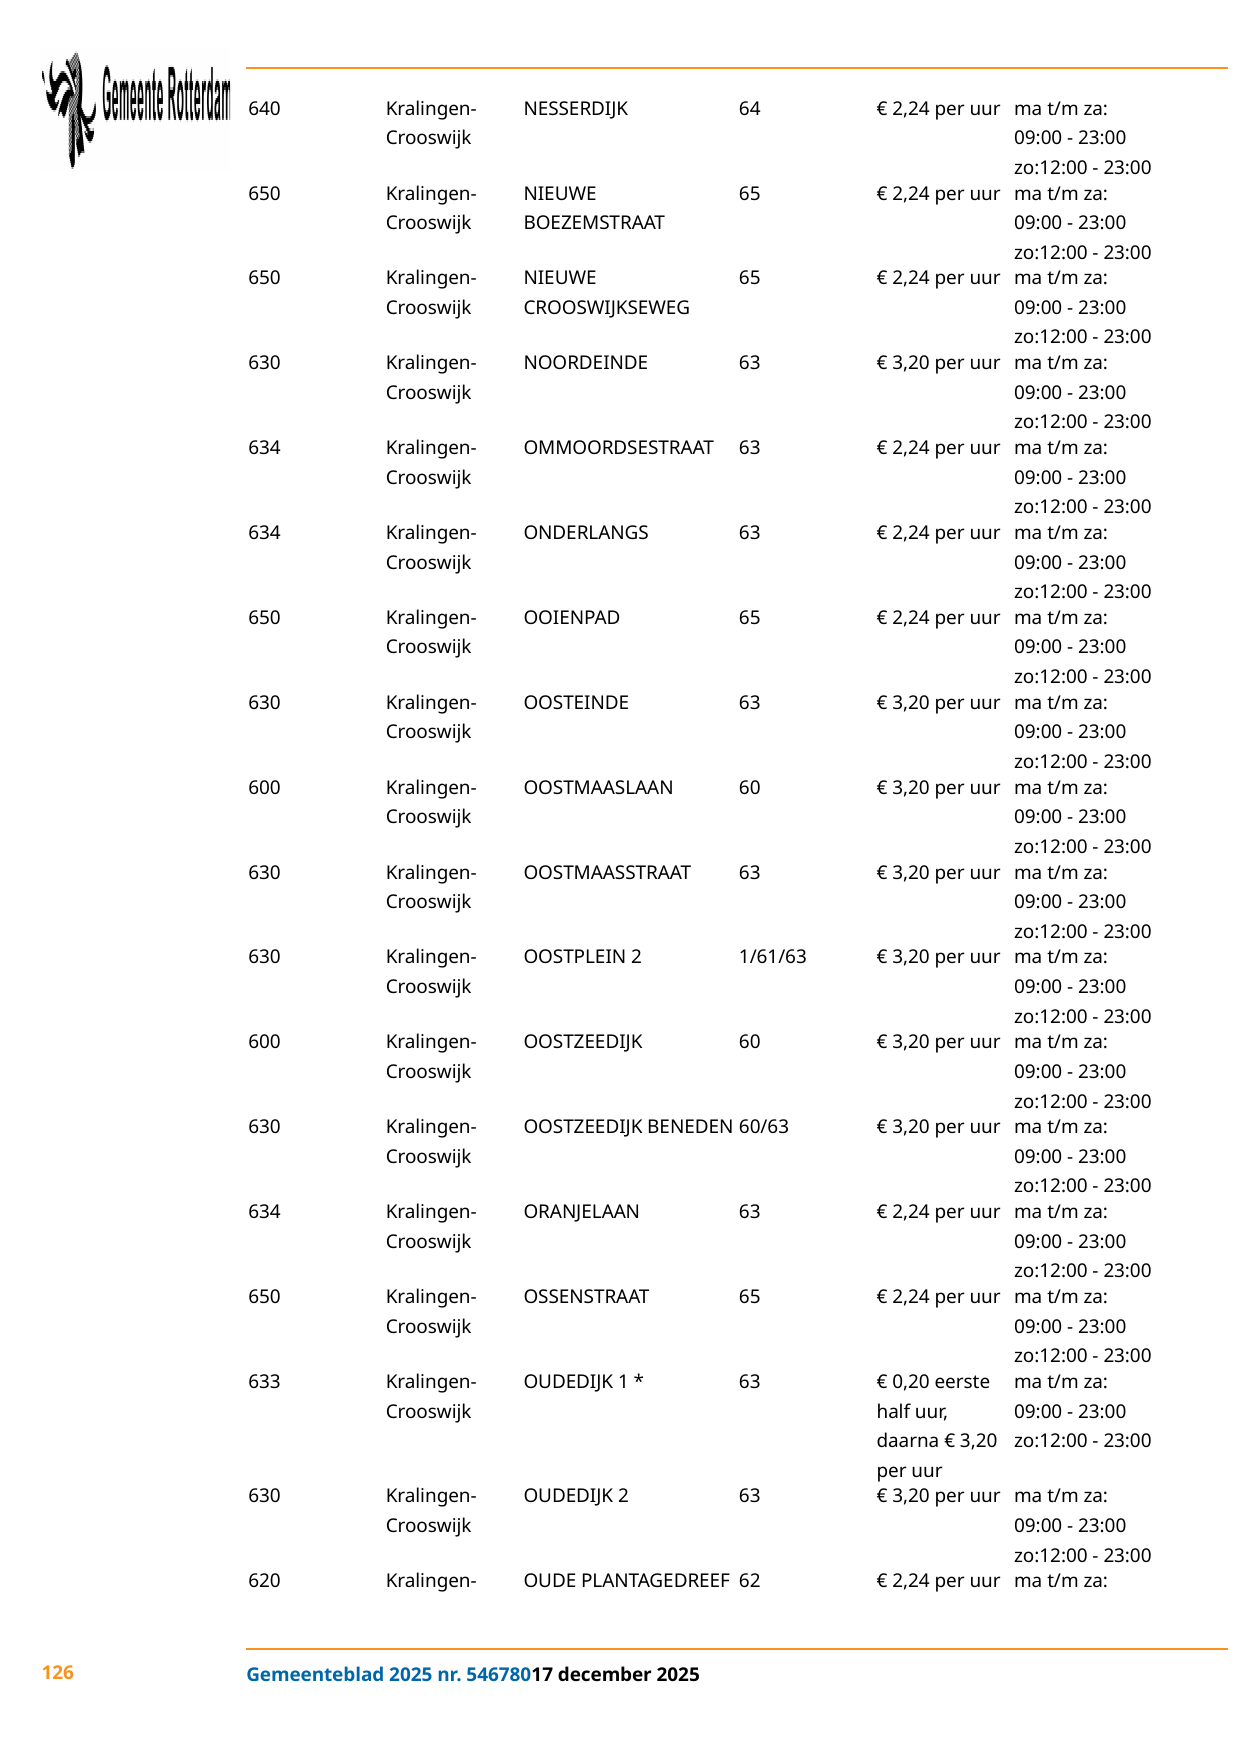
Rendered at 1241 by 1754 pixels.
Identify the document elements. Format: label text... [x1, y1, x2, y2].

table_cell € 2,24 per uur [876, 1199, 1014, 1283]
table_cell OUDE PLANTAGEDREEF [523, 1568, 739, 1593]
table_cell ma t/m za: 09:00 - 23:00 zo:12:00 - 23:00 [1014, 265, 1152, 349]
table_cell ma t/m za: 09:00 - 23:00 zo:12:00 - 23:00 [1014, 604, 1152, 689]
table_cell OOIENPAD [523, 604, 739, 689]
table_cell 65 [739, 604, 876, 689]
table_cell ma t/m za: 09:00 - 23:00 zo:12:00 - 23:00 [1014, 434, 1152, 519]
table_cell 650 [248, 180, 386, 264]
table_cell € 2,24 per uur [876, 180, 1014, 264]
table_cell 650 [248, 265, 386, 349]
table_cell 63 [739, 350, 876, 434]
table_cell OUDEDIJK 2 [523, 1483, 739, 1568]
table_cell 630 [248, 859, 386, 944]
table_cell NIEUWE BOEZEMSTRAAT [523, 180, 739, 264]
table_cell OSSENSTRAAT [523, 1283, 739, 1368]
table_cell Kralingen-Crooswijk [386, 1283, 523, 1368]
table_cell € 2,24 per uur [876, 434, 1014, 519]
table_cell ma t/m za: [1014, 1568, 1152, 1593]
table_cell € 2,24 per uur [876, 604, 1014, 689]
table_cell 630 [248, 689, 386, 774]
table_cell NESSERDIJK [523, 95, 739, 180]
table_cell 600 [248, 774, 386, 859]
table_cell 63 [739, 434, 876, 519]
table_cell 630 [248, 1483, 386, 1568]
table_cell 60 [739, 1029, 876, 1113]
table_cell 63 [739, 1483, 876, 1568]
table_cell ma t/m za: 09:00 - 23:00 zo:12:00 - 23:00 [1014, 859, 1152, 944]
table_cell NIEUWE CROOSWIJKSEWEG [523, 265, 739, 349]
table_cell € 2,24 per uur [876, 1568, 1014, 1593]
table_cell Kralingen-Crooswijk [386, 1199, 523, 1283]
table_cell € 3,20 per uur [876, 1483, 1014, 1568]
table_cell 60/63 [739, 1114, 876, 1198]
table_cell Kralingen-Crooswijk [386, 434, 523, 519]
table_cell Kralingen-Crooswijk [386, 1029, 523, 1113]
table_cell OOSTEINDE [523, 689, 739, 774]
table_cell OMMOORDSESTRAAT [523, 434, 739, 519]
table_cell ma t/m za: 09:00 - 23:00 zo:12:00 - 23:00 [1014, 350, 1152, 434]
table_cell OUDEDIJK 1 * [523, 1368, 739, 1483]
table_cell Kralingen-Crooswijk [386, 1483, 523, 1568]
table_cell ma t/m za: 09:00 - 23:00 zo:12:00 - 23:00 [1014, 1114, 1152, 1198]
table_cell 63 [739, 689, 876, 774]
table_cell Kralingen-Crooswijk [386, 859, 523, 944]
table_cell 650 [248, 1283, 386, 1368]
table_cell 64 [739, 95, 876, 180]
table_cell 63 [739, 1368, 876, 1483]
table_cell € 3,20 per uur [876, 689, 1014, 774]
table_cell NOORDEINDE [523, 350, 739, 434]
table_cell 630 [248, 1114, 386, 1198]
table_cell Kralingen-Crooswijk [386, 180, 523, 264]
table_cell 600 [248, 1029, 386, 1113]
table_cell ma t/m za: 09:00 - 23:00 zo:12:00 - 23:00 [1014, 1283, 1152, 1368]
table_cell Kralingen-Crooswijk [386, 689, 523, 774]
table_cell 634 [248, 519, 386, 604]
table_cell € 0,20 eerste half uur, daarna € 3,20 per uur [876, 1368, 1014, 1483]
table_cell Kralingen-Crooswijk [386, 1114, 523, 1198]
table_cell 640 [248, 95, 386, 180]
table_cell € 3,20 per uur [876, 1114, 1014, 1198]
table_cell 62 [739, 1568, 876, 1593]
table_cell Kralingen-Crooswijk [386, 604, 523, 689]
table_cell ma t/m za: 09:00 - 23:00 zo:12:00 - 23:00 [1014, 95, 1152, 180]
table_cell 634 [248, 434, 386, 519]
table_cell Kralingen-Crooswijk [386, 95, 523, 180]
table_cell ma t/m za: 09:00 - 23:00 zo:12:00 - 23:00 [1014, 519, 1152, 604]
table_cell 633 [248, 1368, 386, 1483]
table_cell 630 [248, 350, 386, 434]
table_cell 650 [248, 604, 386, 689]
table_cell 634 [248, 1199, 386, 1283]
table_cell 60 [739, 774, 876, 859]
table_cell Kralingen- [386, 1568, 523, 1593]
table_cell Kralingen-Crooswijk [386, 774, 523, 859]
table_cell OOSTMAASLAAN [523, 774, 739, 859]
table_cell ma t/m za: 09:00 - 23:00 zo:12:00 - 23:00 [1014, 1029, 1152, 1113]
table_cell ma t/m za: 09:00 - 23:00 zo:12:00 - 23:00 [1014, 1483, 1152, 1568]
table_cell ma t/m za: 09:00 - 23:00 zo:12:00 - 23:00 [1014, 1368, 1152, 1483]
table_cell € 2,24 per uur [876, 265, 1014, 349]
table_cell Kralingen-Crooswijk [386, 350, 523, 434]
table_cell € 2,24 per uur [876, 519, 1014, 604]
table_cell Kralingen-Crooswijk [386, 944, 523, 1029]
table_cell OOSTZEEDIJK BENEDEN [523, 1114, 739, 1198]
table_cell 65 [739, 265, 876, 349]
table_cell ma t/m za: 09:00 - 23:00 zo:12:00 - 23:00 [1014, 944, 1152, 1029]
table_cell Kralingen-Crooswijk [386, 1368, 523, 1483]
table_cell € 3,20 per uur [876, 774, 1014, 859]
table_cell € 3,20 per uur [876, 859, 1014, 944]
table_cell Kralingen-Crooswijk [386, 519, 523, 604]
table_cell ORANJELAAN [523, 1199, 739, 1283]
table_cell 65 [739, 1283, 876, 1368]
table_cell € 3,20 per uur [876, 1029, 1014, 1113]
table_cell OOSTZEEDIJK [523, 1029, 739, 1113]
table_cell € 3,20 per uur [876, 350, 1014, 434]
table_cell 1/61/63 [739, 944, 876, 1029]
table_cell € 3,20 per uur [876, 944, 1014, 1029]
table_cell ma t/m za: 09:00 - 23:00 zo:12:00 - 23:00 [1014, 689, 1152, 774]
table_cell 620 [248, 1568, 386, 1593]
table_cell Kralingen-Crooswijk [386, 265, 523, 349]
table_cell € 2,24 per uur [876, 1283, 1014, 1368]
table_cell OOSTMAASSTRAAT [523, 859, 739, 944]
table_cell ma t/m za: 09:00 - 23:00 zo:12:00 - 23:00 [1014, 180, 1152, 264]
table_cell 65 [739, 180, 876, 264]
table_cell OOSTPLEIN 2 [523, 944, 739, 1029]
table_cell ma t/m za: 09:00 - 23:00 zo:12:00 - 23:00 [1014, 1199, 1152, 1283]
picture [41, 47, 231, 172]
table_cell 63 [739, 1199, 876, 1283]
table_cell 63 [739, 859, 876, 944]
table_cell € 2,24 per uur [876, 95, 1014, 180]
table_cell ma t/m za: 09:00 - 23:00 zo:12:00 - 23:00 [1014, 774, 1152, 859]
table_cell 630 [248, 944, 386, 1029]
table_cell 63 [739, 519, 876, 604]
table_cell ONDERLANGS [523, 519, 739, 604]
